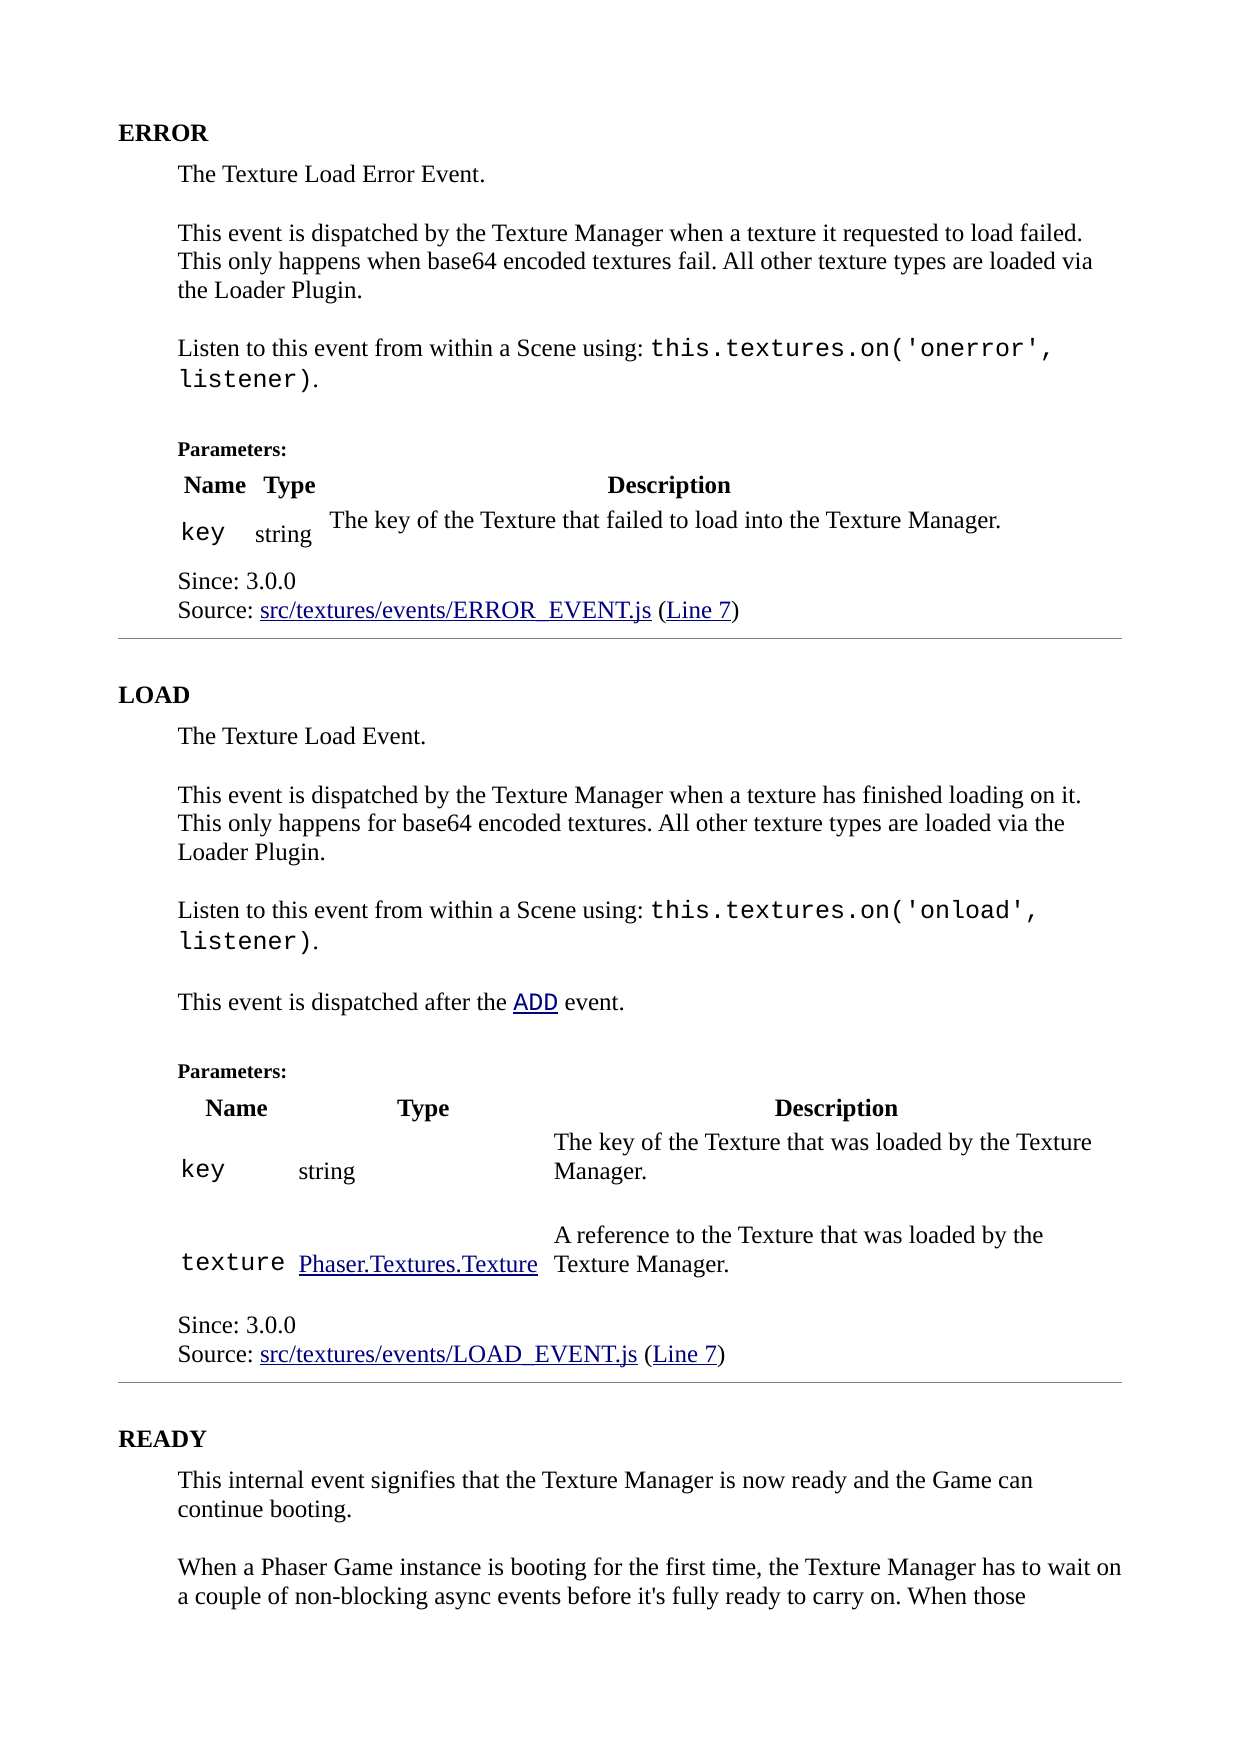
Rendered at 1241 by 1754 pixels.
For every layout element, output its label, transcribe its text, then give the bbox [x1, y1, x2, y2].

table_cell key [177, 502, 252, 566]
table_cell key [177, 1124, 295, 1217]
subtitle Since: 3.0.0 [177, 1310, 1122, 1339]
list This internal event signifies that the Texture Manager is now ready and the Game can continue booting. [177, 1465, 1122, 1523]
table_cell string [295, 1124, 551, 1217]
subtitle READY [118, 1424, 1122, 1453]
table_cell Phaser.Textures.Texture [295, 1217, 551, 1310]
list When a Phaser Game instance is booting for the first time, the Texture Manager has to wait on a couple of non-blocking async events before it's fully ready to carry on. When those [177, 1552, 1122, 1610]
table_header Type [295, 1090, 551, 1124]
list Listen to this event from within a Scene using: this.textures.on('onload', listener). [177, 895, 1122, 957]
table_header Description [326, 467, 1012, 502]
subtitle Since: 3.0.0 [177, 566, 1122, 595]
list This event is dispatched by the Texture Manager when a texture it requested to load failed. This only happens when base64 encoded textures fail. All other texture types are loaded via the Loader Plugin. [177, 218, 1122, 304]
table_header Name [177, 467, 252, 502]
subtitle ERROR [118, 118, 1122, 147]
table_cell The key of the Texture that was loaded by the Texture Manager. [551, 1124, 1122, 1217]
table_header Description [551, 1090, 1122, 1124]
subtitle Parameters: [177, 437, 1122, 461]
subtitle Source: src/textures/events/LOAD_EVENT.js (Line 7) [177, 1339, 1122, 1367]
list The Texture Load Error Event. [177, 159, 1122, 188]
list The Texture Load Event. [177, 721, 1122, 750]
list This event is dispatched after the ADD event. [177, 987, 1122, 1017]
table_cell texture [177, 1217, 295, 1310]
table_cell The key of the Texture that failed to load into the Texture Manager. [326, 502, 1012, 566]
subtitle LOAD [118, 680, 1122, 709]
table_header Type [252, 467, 326, 502]
list Listen to this event from within a Scene using: this.textures.on('onerror', listener). [177, 333, 1122, 395]
table_cell string [252, 502, 326, 566]
list This event is dispatched by the Texture Manager when a texture has finished loading on it. This only happens for base64 encoded textures. All other texture types are loaded via the Loader Plugin. [177, 780, 1122, 866]
subtitle Source: src/textures/events/ERROR_EVENT.js (Line 7) [177, 595, 1122, 623]
table_cell A reference to the Texture that was loaded by the Texture Manager. [551, 1217, 1122, 1310]
subtitle Parameters: [177, 1059, 1122, 1083]
table_header Name [177, 1090, 295, 1124]
